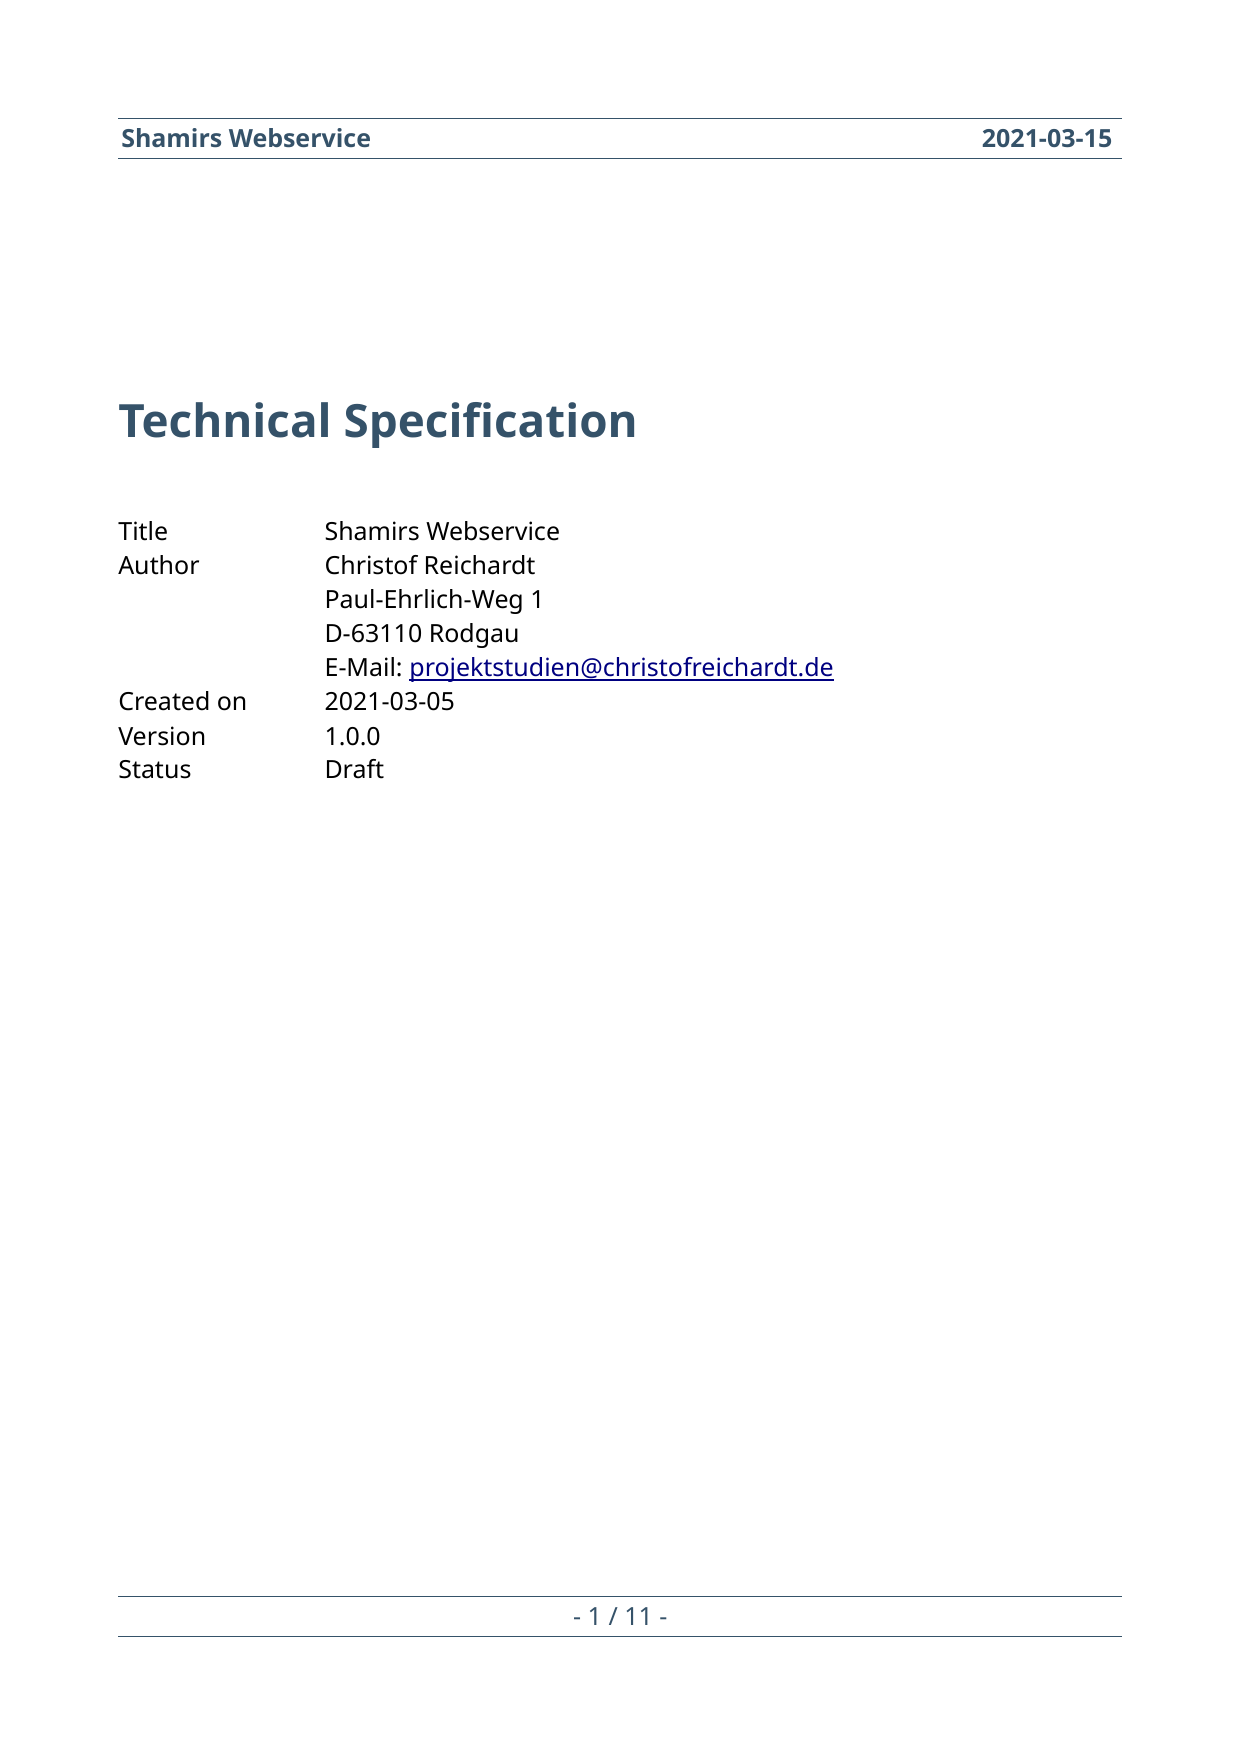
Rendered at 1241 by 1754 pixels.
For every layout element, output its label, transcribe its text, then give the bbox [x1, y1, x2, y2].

text Technical Specification [118, 389, 1122, 451]
table_cell Draft [324, 752, 1122, 786]
table_cell Christof Reichardt Paul-Ehrlich-Weg 1 D-63110 Rodgau E-Mail: projektstudien@christofreichardt.de [324, 548, 1122, 684]
table_cell 1.0.0 [324, 718, 1122, 752]
table_cell Author [118, 548, 324, 684]
table_cell Status [118, 752, 324, 786]
table_header Title [118, 514, 324, 548]
table_cell Created on [118, 684, 324, 718]
table_cell 2021-03-05 [324, 684, 1122, 718]
table_cell Version [118, 718, 324, 752]
table_header Shamirs Webservice [324, 514, 1122, 548]
